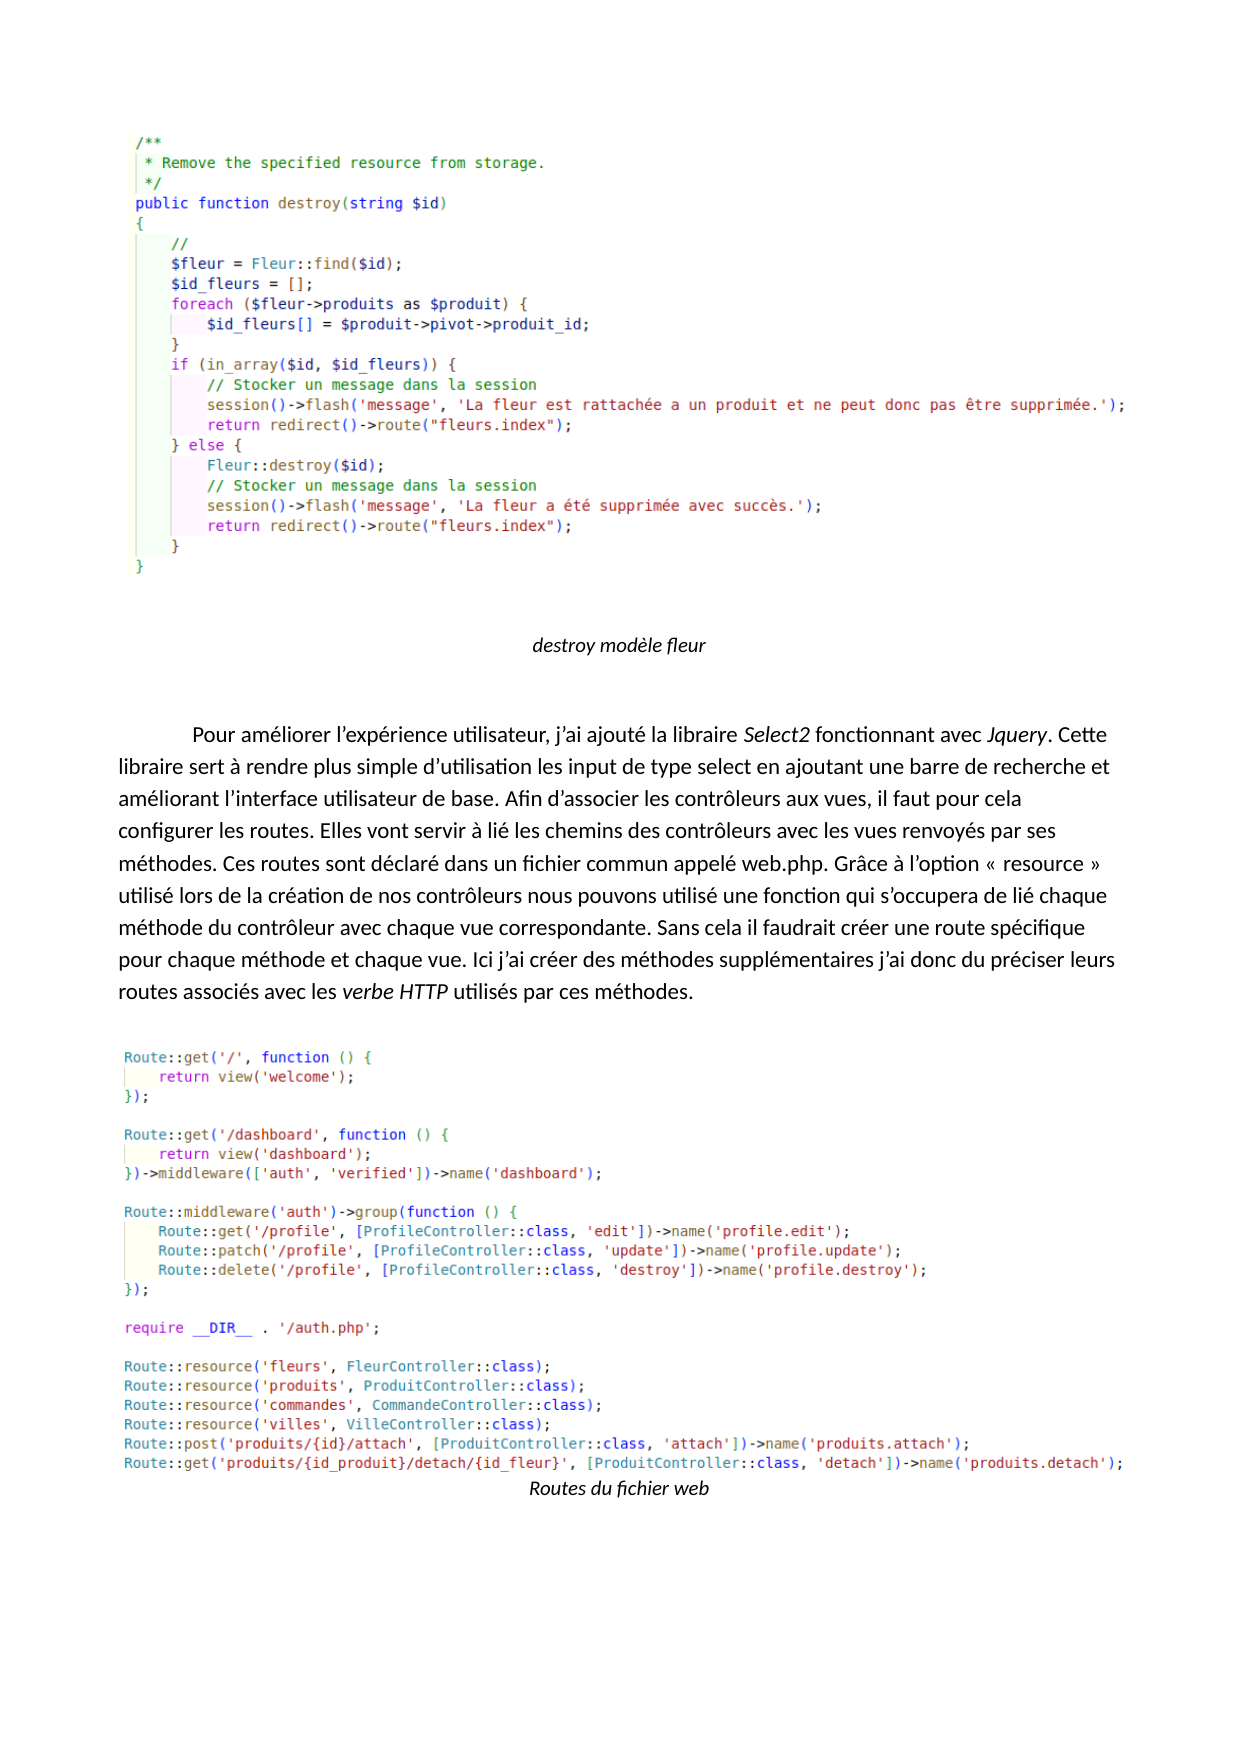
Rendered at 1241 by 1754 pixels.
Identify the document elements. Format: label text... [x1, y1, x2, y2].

text Routes du fichier web [118, 1472, 1122, 1501]
picture [118, 1037, 1123, 1472]
text destroy modèle fleur [118, 632, 1122, 658]
text Pour améliorer l’expérience utilisateur, j’ai ajouté la libraire Select2 fonctionnant avec Jquery. Cette libraire sert à rendre plus simple d’utilisation les input de type select en ajoutant une barre de recherche et améliorant l’interface utilisateur de base. Afin d’associer les contrôleurs aux vues, il faut pour cela configurer les routes. Elles vont servir à lié les chemins des contrôleurs avec les vues renvoyés par ses méthodes. Ces routes sont déclaré dans un fichier commun appelé web.php. Grâce à l’option « resource » utilisé lors de la création de nos contrôleurs nous pouvons utilisé une fonction qui s’occupera de lié chaque méthode du contrôleur avec chaque vue correspondante. Sans cela il faudrait créer une route spécifique pour chaque méthode et chaque vue. Ici j’ai créer des méthodes supplémentaires j’ai donc du préciser leurs routes associés avec les verbe HTTP utilisés par ces méthodes. [118, 720, 1122, 1005]
picture [126, 132, 1131, 582]
text [118, 1024, 1122, 1037]
